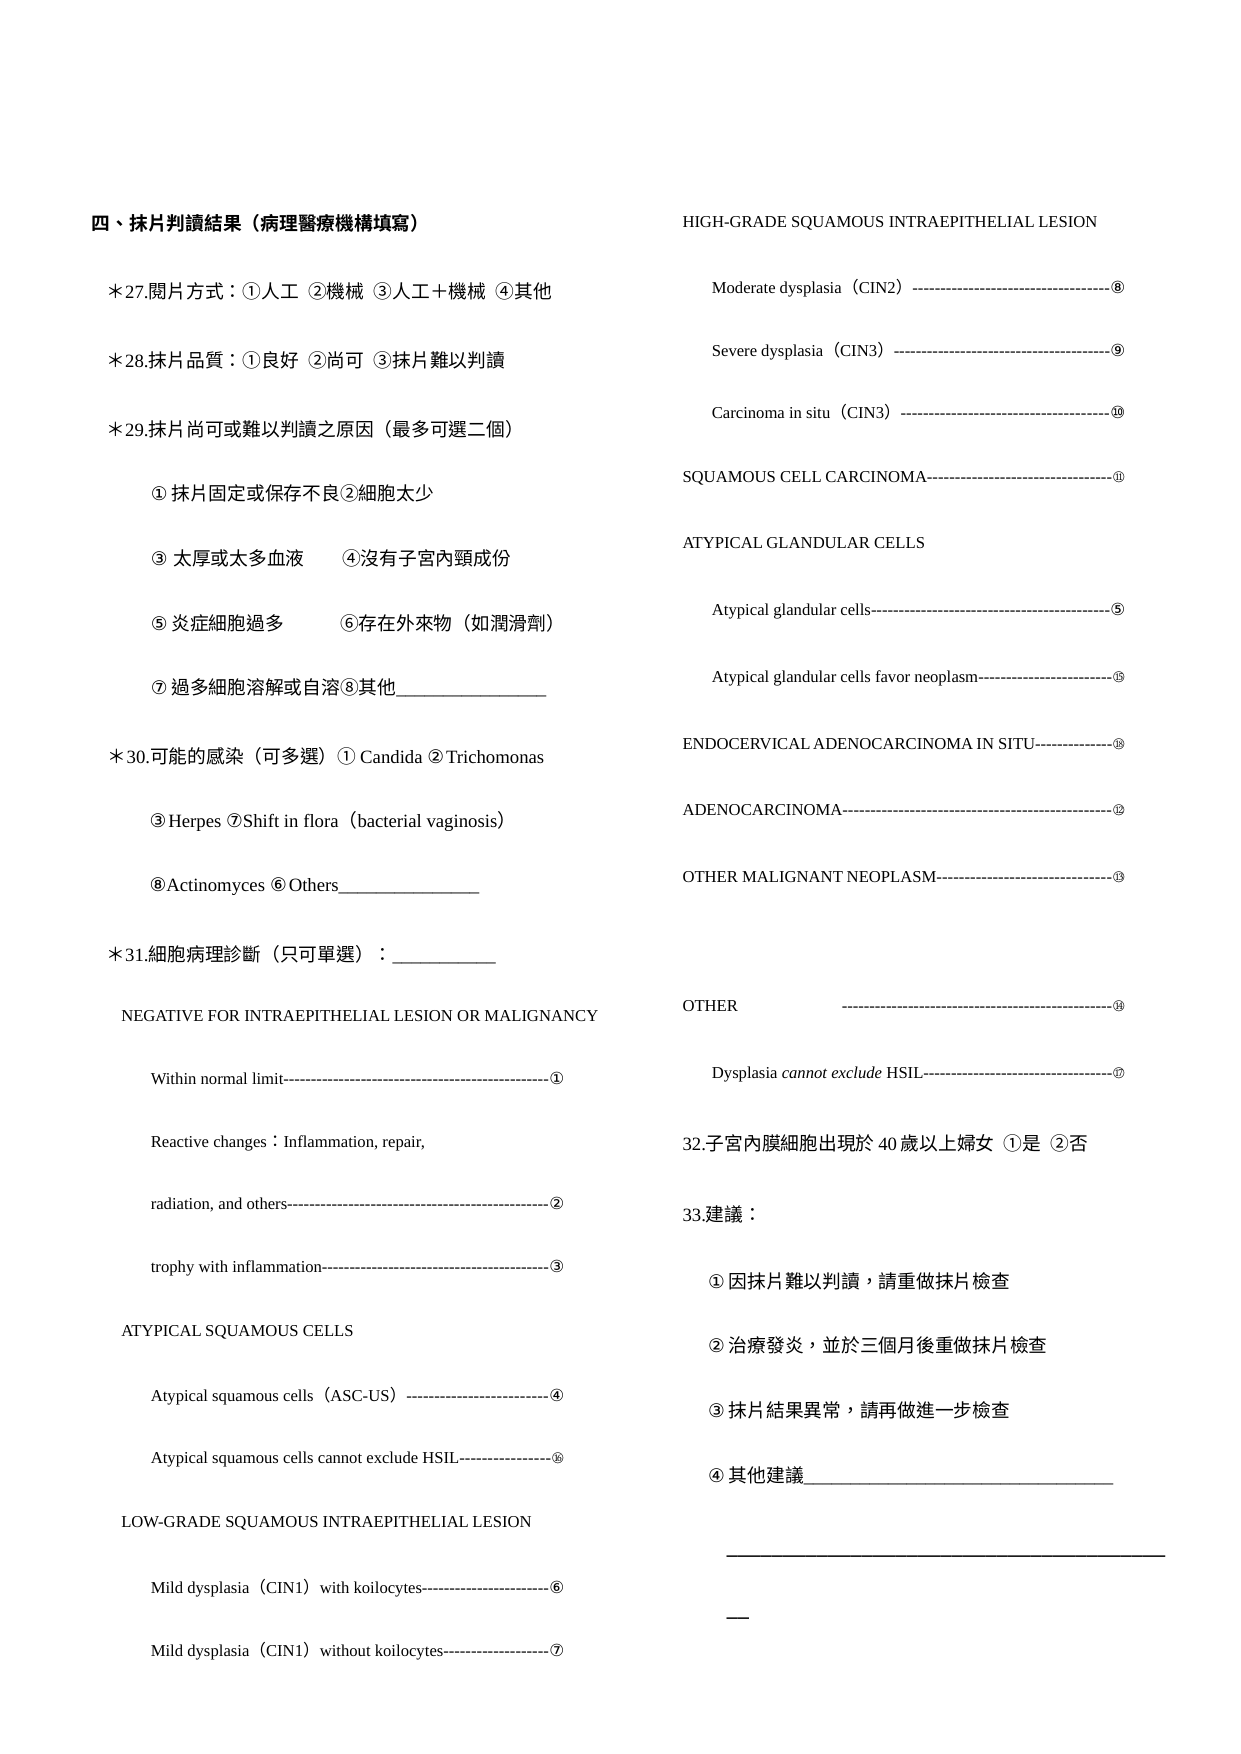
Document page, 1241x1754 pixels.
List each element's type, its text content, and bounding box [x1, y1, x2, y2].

text Atypical squamous cells cannot exclude HSIL ⑯ [151, 1416, 608, 1478]
text LOW-GRADE SQUAMOUS INTRAEPITHELIAL LESION [121, 1480, 608, 1543]
text ＊30.可能的感染（可多選）①Candida ②Trichomonas [106, 713, 608, 776]
text ⑤炎症細胞過多 ⑥存在外來物（如潤滑劑） [151, 580, 608, 643]
text ⑧Actinomyces ⑥Others_______________ [149, 843, 608, 905]
text ATYPICAL SQUAMOUS CELLS [121, 1288, 623, 1351]
text Reactive changes：Inflammation, repair, [151, 1099, 608, 1161]
text _________________________________________ [726, 1505, 1169, 1630]
text Mild dysplasia（CIN1）without koilocytes ⑦ [151, 1607, 608, 1670]
text Carcinoma in situ（CIN3） ⑩ [712, 370, 1169, 432]
text ⑦過多細胞溶解或自溶⑧其他________________ [151, 645, 608, 707]
text 四、抹片判讀結果（病理醫療機構填寫） [92, 180, 608, 243]
text ③抹片結果異常，請再做進一步檢查 [708, 1368, 1169, 1430]
text ①因抹片難以判讀，請重做抹片檢查 [708, 1238, 1169, 1301]
text radiation, and others ② [151, 1161, 608, 1224]
text Severe dysplasia（CIN3） ⑨ [712, 307, 1169, 370]
text ④其他建議_________________________________ [708, 1432, 1169, 1495]
text NEGATIVE FOR INTRAEPITHELIAL LESION OR MALIGNANCY [121, 974, 608, 1036]
text ③Herpes ⑦Shift in flora（bacterial vaginosis） [149, 778, 608, 841]
text trophy with inflammation ③ [151, 1224, 608, 1286]
text ＊27.閱片方式：①人工 ②機械 ③人工＋機械 ④其他 [106, 249, 608, 311]
text Atypical glandular cells ⑤ [712, 568, 1169, 630]
text ADENOCARCINOMA ⑫ [682, 768, 1169, 830]
text OTHER MALIGNANT NEOPLASM ⑬ [682, 834, 1169, 897]
text OTHER ⑭ [682, 963, 1169, 1026]
text Atypical squamous cells（ASC-US） ④ [151, 1353, 608, 1416]
text ①抹片固定或保存不良②細胞太少 [151, 451, 608, 513]
text ＊31.細胞病理診斷（只可單選）：___________ [106, 911, 608, 974]
text Atypical glandular cells favor neoplasm ⑮ [712, 634, 1169, 697]
text ③太厚或太多血液 ④沒有子宮內頸成份 [151, 516, 608, 578]
text Dysplasia cannot exclude HSIL ⑰ [712, 1030, 1169, 1093]
text Within normal limit ① [151, 1036, 608, 1099]
text ＊28.抹片品質：①良好 ②尚可 ③抹片難以判讀 [106, 318, 608, 380]
text 33.建議： [682, 1172, 1178, 1234]
text HIGH-GRADE SQUAMOUS INTRAEPITHELIAL LESION [682, 180, 1188, 243]
text ENDOCERVICAL ADENOCARCINOMA IN SITU ⑱ [682, 701, 1169, 763]
text ＊29.抹片尚可或難以判讀之原因（最多可選二個） [106, 386, 608, 449]
text ATYPICAL GLANDULAR CELLS [682, 501, 1169, 563]
text SQUAMOUS CELL CARCINOMA ⑪ [682, 434, 1169, 497]
text Moderate dysplasia（CIN2） ⑧ [712, 245, 1169, 307]
text 32.子宮內膜細胞出現於40歲以上婦女 ①是 ②否 [682, 1101, 1189, 1163]
text ②治療發炎，並於三個月後重做抹片檢查 [708, 1303, 1169, 1366]
text Mild dysplasia（CIN1）with koilocytes ⑥ [151, 1545, 608, 1607]
